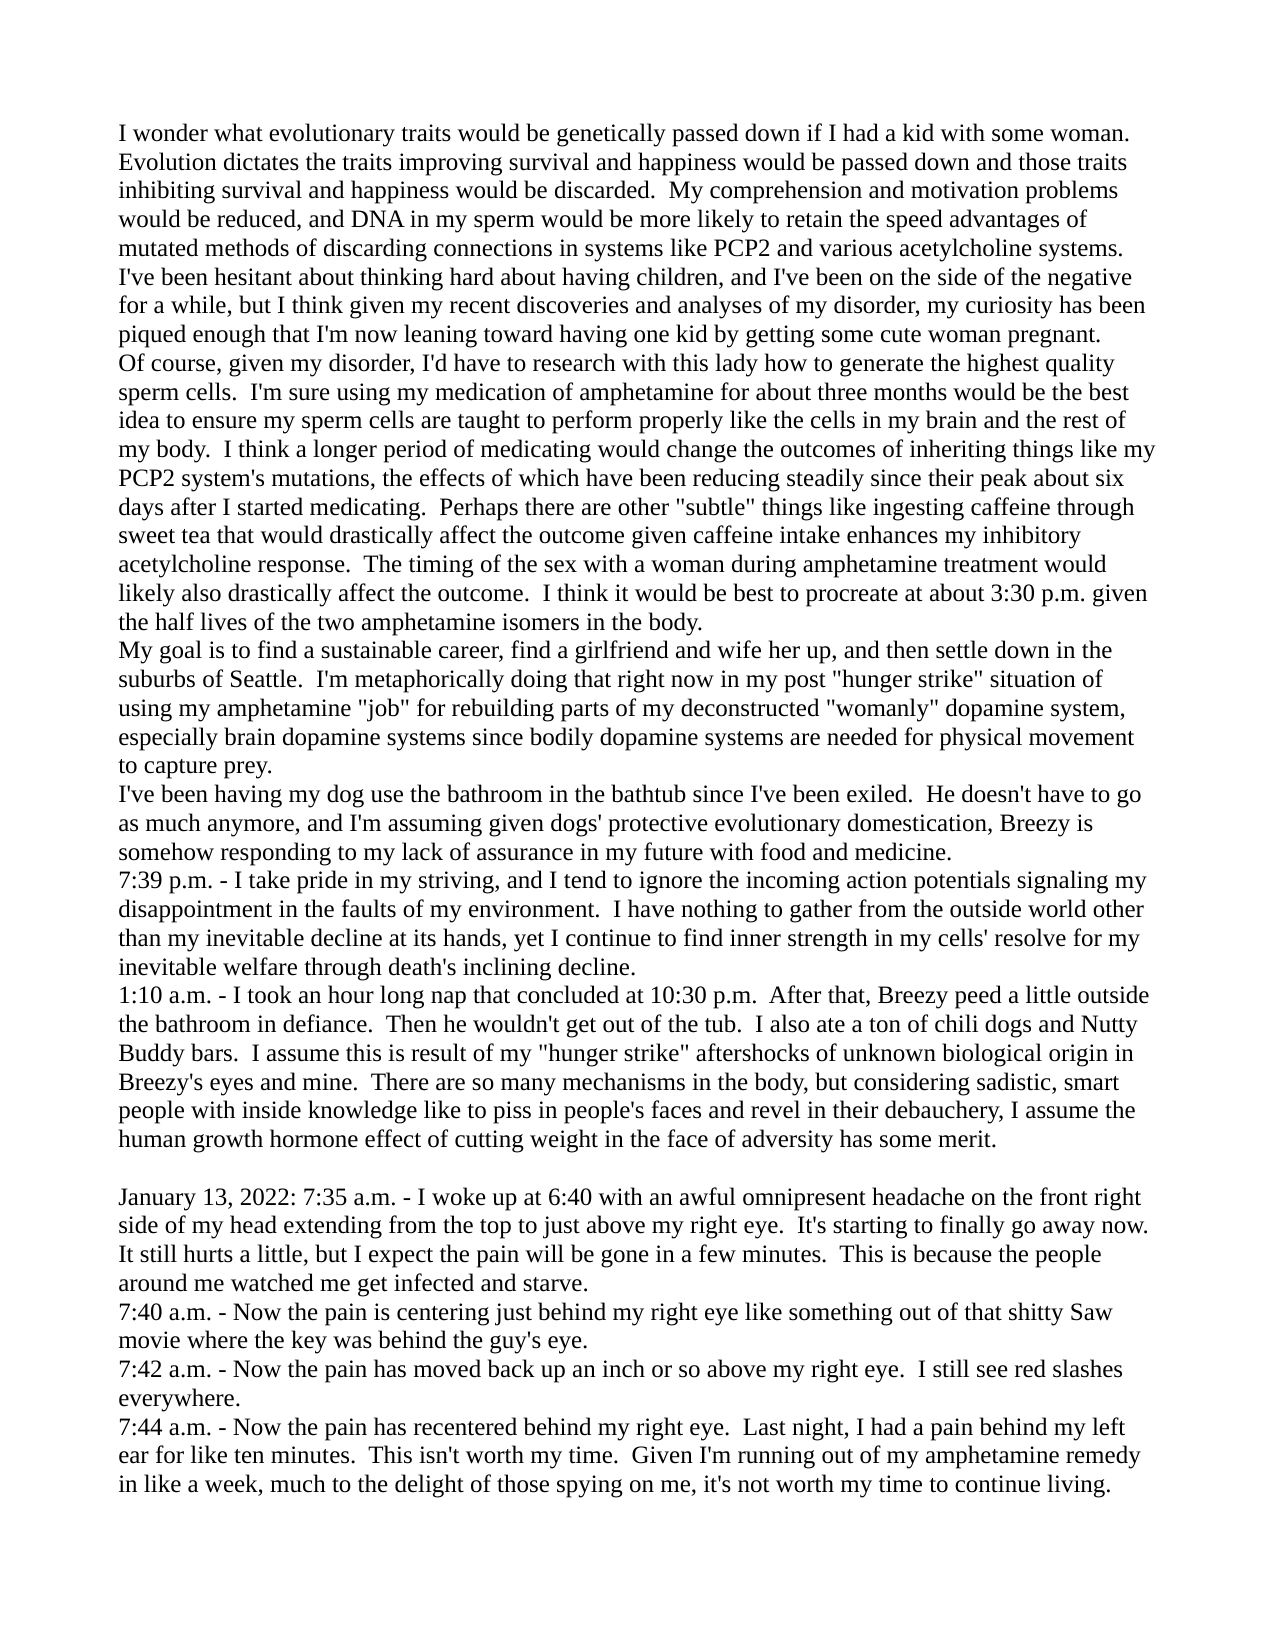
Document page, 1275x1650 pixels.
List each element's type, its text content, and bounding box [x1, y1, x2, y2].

text I wonder what evolutionary traits would be genetically passed down if I had a kid with some woman. Evolution dictates the traits improving survival and happiness would be passed down and those traits inhibiting survival and happiness would be discarded. My comprehension and motivation problems would be reduced, and DNA in my sperm would be more likely to retain the speed advantages of mutated methods of discarding connections in systems like PCP2 and various acetylcholine systems. I've been hesitant about thinking hard about having children, and I've been on the side of the negative for a while, but I think given my recent discoveries and analyses of my disorder, my curiosity has been piqued enough that I'm now leaning toward having one kid by getting some cute woman pregnant. [118, 118, 1157, 348]
text 7:42 a.m. - Now the pain has moved back up an inch or so above my right eye. I still see red slashes everywhere. [118, 1354, 1157, 1412]
text 7:40 a.m. - Now the pain is centering just behind my right eye like something out of that shitty Saw movie where the key was behind the guy's eye. [118, 1297, 1157, 1354]
text Of course, given my disorder, I'd have to research with this lady how to generate the highest quality sperm cells. I'm sure using my medication of amphetamine for about three months would be the best idea to ensure my sperm cells are taught to perform properly like the cells in my brain and the rest of my body. I think a longer period of medicating would change the outcomes of inheriting things like my PCP2 system's mutations, the effects of which have been reducing steadily since their peak about six days after I started medicating. Perhaps there are other "subtle" things like ingesting caffeine through sweet tea that would drastically affect the outcome given caffeine intake enhances my inhibitory acetylcholine response. The timing of the sex with a woman during amphetamine treatment would likely also drastically affect the outcome. I think it would be best to procreate at about 3:30 p.m. given the half lives of the two amphetamine isomers in the body. [118, 348, 1157, 636]
text January 13, 2022: 7:35 a.m. - I woke up at 6:40 with an awful omnipresent headache on the front right side of my head extending from the top to just above my right eye. It's starting to finally go away now. It still hurts a little, but I expect the pain will be gone in a few minutes. This is because the people around me watched me get infected and starve. [118, 1182, 1157, 1297]
text 7:44 a.m. - Now the pain has recentered behind my right eye. Last night, I had a pain behind my left ear for like ten minutes. This isn't worth my time. Given I'm running out of my amphetamine remedy in like a week, much to the delight of those spying on me, it's not worth my time to continue living. [118, 1412, 1157, 1498]
text My goal is to find a sustainable career, find a girlfriend and wife her up, and then settle down in the suburbs of Seattle. I'm metaphorically doing that right now in my post "hunger strike" situation of using my amphetamine "job" for rebuilding parts of my deconstructed "womanly" dopamine system, especially brain dopamine systems since bodily dopamine systems are needed for physical movement to capture prey. [118, 636, 1157, 779]
text I've been having my dog use the bathroom in the bathtub since I've been exiled. He doesn't have to go as much anymore, and I'm assuming given dogs' protective evolutionary domestication, Breezy is somehow responding to my lack of assurance in my future with food and medicine. [118, 779, 1157, 866]
text 7:39 p.m. - I take pride in my striving, and I tend to ignore the incoming action potentials signaling my disappointment in the faults of my environment. I have nothing to gather from the outside world other than my inevitable decline at its hands, yet I continue to find inner strength in my cells' resolve for my inevitable welfare through death's inclining decline. [118, 866, 1157, 981]
text 1:10 a.m. - I took an hour long nap that concluded at 10:30 p.m. After that, Breezy peed a little outside the bathroom in defiance. Then he wouldn't get out of the tub. I also ate a ton of chili dogs and Nutty Buddy bars. I assume this is result of my "hunger strike" aftershocks of unknown biological origin in Breezy's eyes and mine. There are so many mechanisms in the body, but considering sadistic, smart people with inside knowledge like to piss in people's faces and revel in their debauchery, I assume the human growth hormone effect of cutting weight in the face of adversity has some merit. [118, 981, 1157, 1153]
